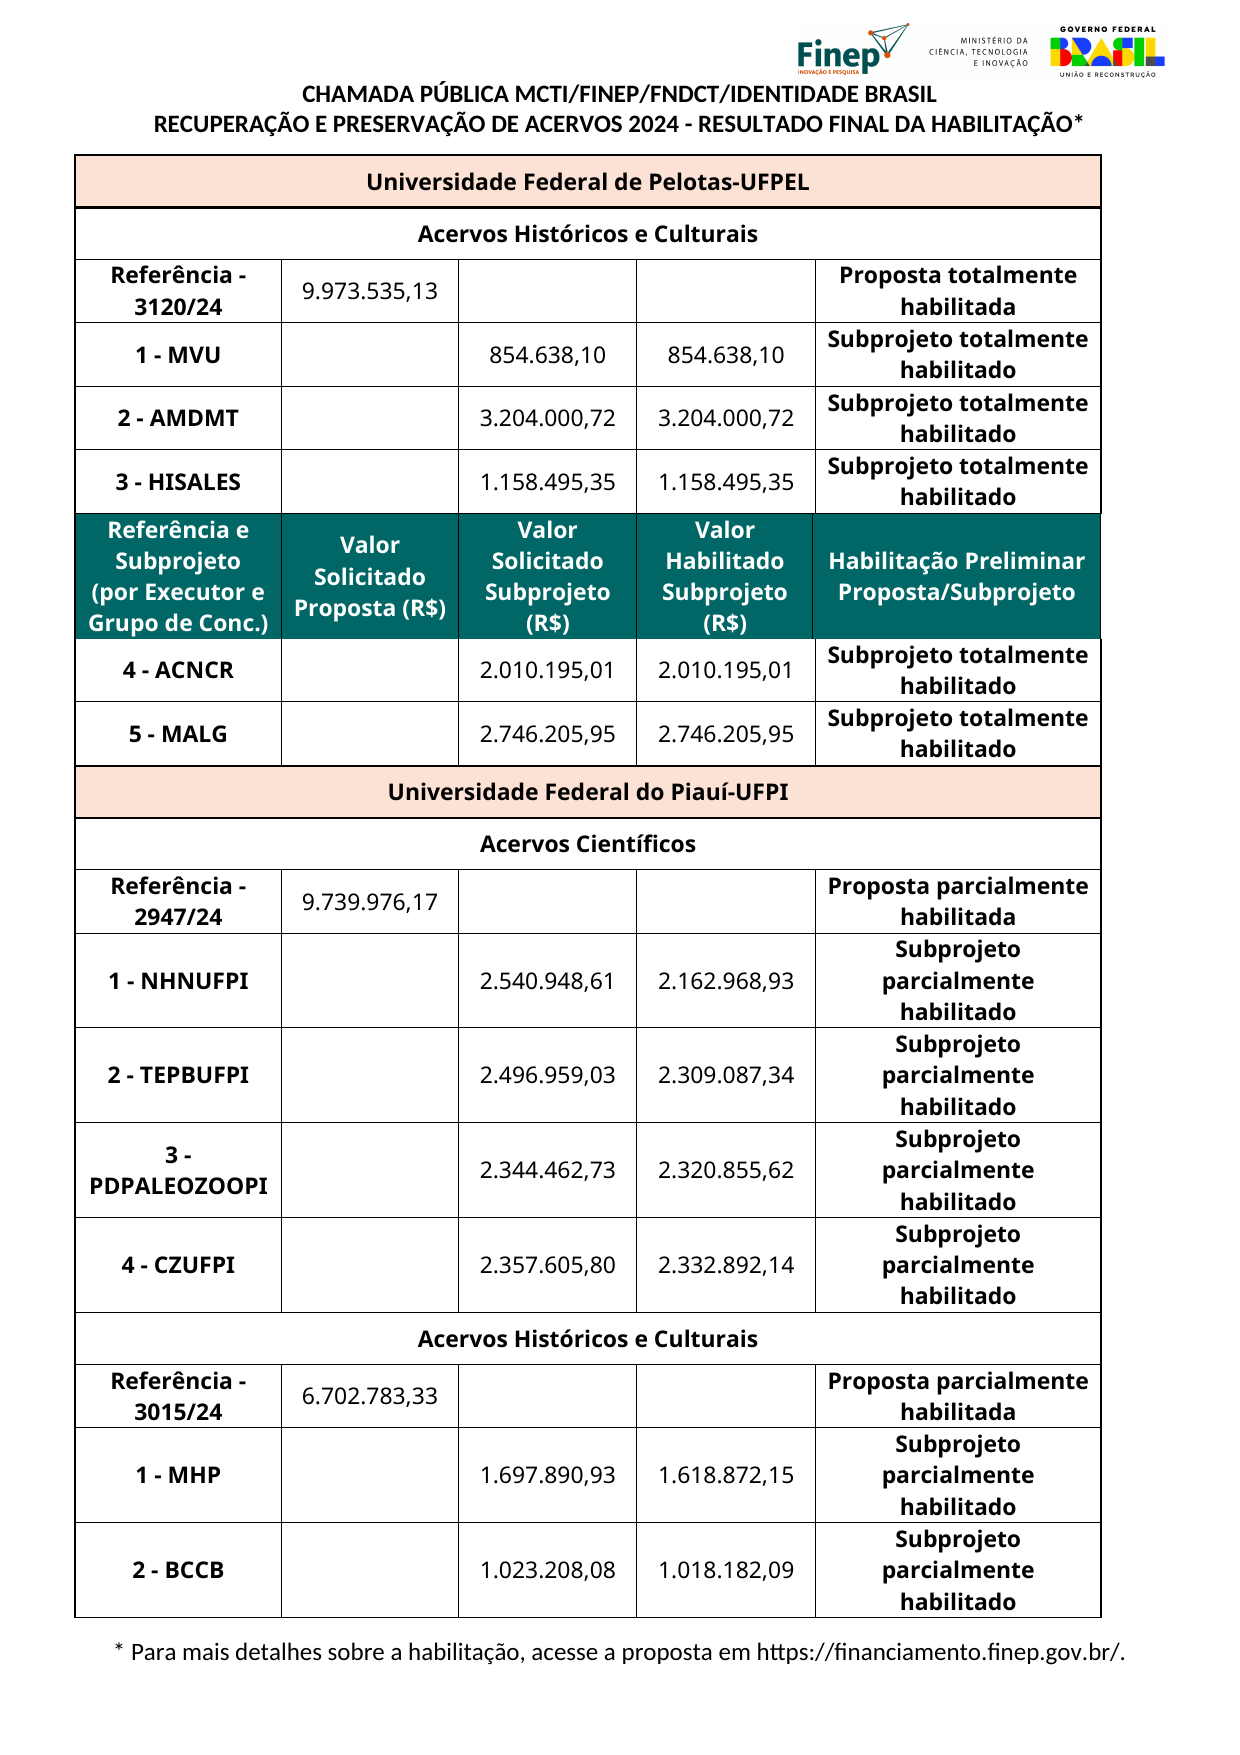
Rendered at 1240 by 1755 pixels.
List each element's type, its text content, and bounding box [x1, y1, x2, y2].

table_cell Universidade Federal de Pelotas-UFPEL [76, 156, 1100, 206]
table_cell Acervos Científicos [76, 819, 1100, 869]
table_cell 2.344.462,73 [459, 1123, 636, 1217]
table_cell 3.204.000,72 [459, 387, 636, 449]
table_cell [637, 1365, 815, 1427]
table_cell Proposta parcialmente habilitada [816, 1365, 1100, 1427]
table_cell [637, 870, 815, 932]
table_cell [282, 1428, 458, 1522]
table_cell Proposta parcialmente habilitada [816, 870, 1100, 932]
table_cell [459, 1365, 636, 1427]
table_cell [282, 1218, 458, 1312]
table_cell [282, 387, 458, 449]
table_cell 6.702.783,33 [282, 1365, 458, 1427]
table_cell 9.973.535,13 [282, 260, 458, 322]
table_cell 1.158.495,35 [637, 450, 815, 513]
table_cell 2.309.087,34 [637, 1028, 815, 1122]
table_cell 3.204.000,72 [637, 387, 815, 449]
table_cell [282, 1123, 458, 1217]
table_cell Subprojeto totalmente habilitado [816, 702, 1100, 765]
table_cell [282, 1028, 458, 1122]
table_cell 3 - PDPALEOZOOPI [76, 1123, 281, 1217]
table_cell 2.746.205,95 [459, 702, 636, 765]
table_cell [282, 1523, 458, 1617]
table_cell 9.739.976,17 [282, 870, 458, 932]
table_cell Subprojeto parcialmente habilitado [816, 934, 1100, 1027]
table_cell [459, 870, 636, 932]
table_cell Proposta totalmente habilitada [816, 260, 1100, 322]
table_cell Subprojeto totalmente habilitado [816, 450, 1100, 513]
table_cell [282, 702, 458, 765]
table_cell Subprojeto totalmente habilitado [816, 639, 1100, 701]
table_cell [459, 260, 636, 322]
table_cell Subprojeto parcialmente habilitado [816, 1218, 1100, 1312]
table_cell Valor Solicitado Proposta (R$) [282, 514, 458, 639]
table_cell Subprojeto totalmente habilitado [816, 323, 1100, 386]
table_cell Subprojeto parcialmente habilitado [816, 1428, 1100, 1522]
table_cell Universidade Federal do Piauí-UFPI [76, 767, 1100, 817]
table_cell 4 - CZUFPI [76, 1218, 281, 1312]
table_cell Subprojeto parcialmente habilitado [816, 1123, 1100, 1217]
table_cell 2.320.855,62 [637, 1123, 815, 1217]
table_cell 3 - HISALES [76, 450, 281, 513]
table_cell Subprojeto parcialmente habilitado [816, 1523, 1100, 1617]
table_cell 1 - MHP [76, 1428, 281, 1522]
table_cell [282, 450, 458, 513]
table_cell [282, 934, 458, 1027]
table_cell [637, 260, 815, 322]
table_cell 854.638,10 [459, 323, 636, 386]
table_cell 2.010.195,01 [637, 639, 815, 701]
table_cell Acervos Históricos e Culturais [76, 209, 1100, 258]
table_cell 1.023.208,08 [459, 1523, 636, 1617]
table_cell Habilitação Preliminar Proposta/Subprojeto [813, 514, 1100, 639]
table_cell 2.540.948,61 [459, 934, 636, 1027]
table_cell 2.746.205,95 [637, 702, 815, 765]
table_cell Referência - 3015/24 [76, 1365, 281, 1427]
table_cell 1.697.890,93 [459, 1428, 636, 1522]
table_cell Referência - 3120/24 [76, 260, 281, 322]
table_cell 1.158.495,35 [459, 450, 636, 513]
table_cell Valor Habilitado Subprojeto (R$) [637, 514, 812, 639]
table_cell 1.618.872,15 [637, 1428, 815, 1522]
table_cell Acervos Históricos e Culturais [76, 1313, 1100, 1364]
table_cell [282, 323, 458, 386]
table_cell 854.638,10 [637, 323, 815, 386]
table_cell Referência e Subprojeto (por Executor e Grupo de Conc.) [76, 514, 281, 639]
table_cell 5 - MALG [76, 702, 281, 765]
table_cell 1 - NHNUFPI [76, 934, 281, 1027]
table_cell 2.162.968,93 [637, 934, 815, 1027]
table_cell 2.332.892,14 [637, 1218, 815, 1312]
table_cell 1.018.182,09 [637, 1523, 815, 1617]
table_cell Subprojeto parcialmente habilitado [816, 1028, 1100, 1122]
table_cell Subprojeto totalmente habilitado [816, 387, 1100, 449]
table_cell 2 - AMDMT [76, 387, 281, 449]
table_cell 4 - ACNCR [76, 639, 281, 701]
table_cell [282, 639, 458, 701]
table_cell Valor Solicitado Subprojeto (R$) [459, 514, 636, 639]
table_cell 2.357.605,80 [459, 1218, 636, 1312]
table_cell 2.010.195,01 [459, 639, 636, 701]
table_cell Referência - 2947/24 [76, 870, 281, 932]
table_cell 2 - TEPBUFPI [76, 1028, 281, 1122]
table_cell 1 - MVU [76, 323, 281, 386]
table_cell 2.496.959,03 [459, 1028, 636, 1122]
table_cell 2 - BCCB [76, 1523, 281, 1617]
